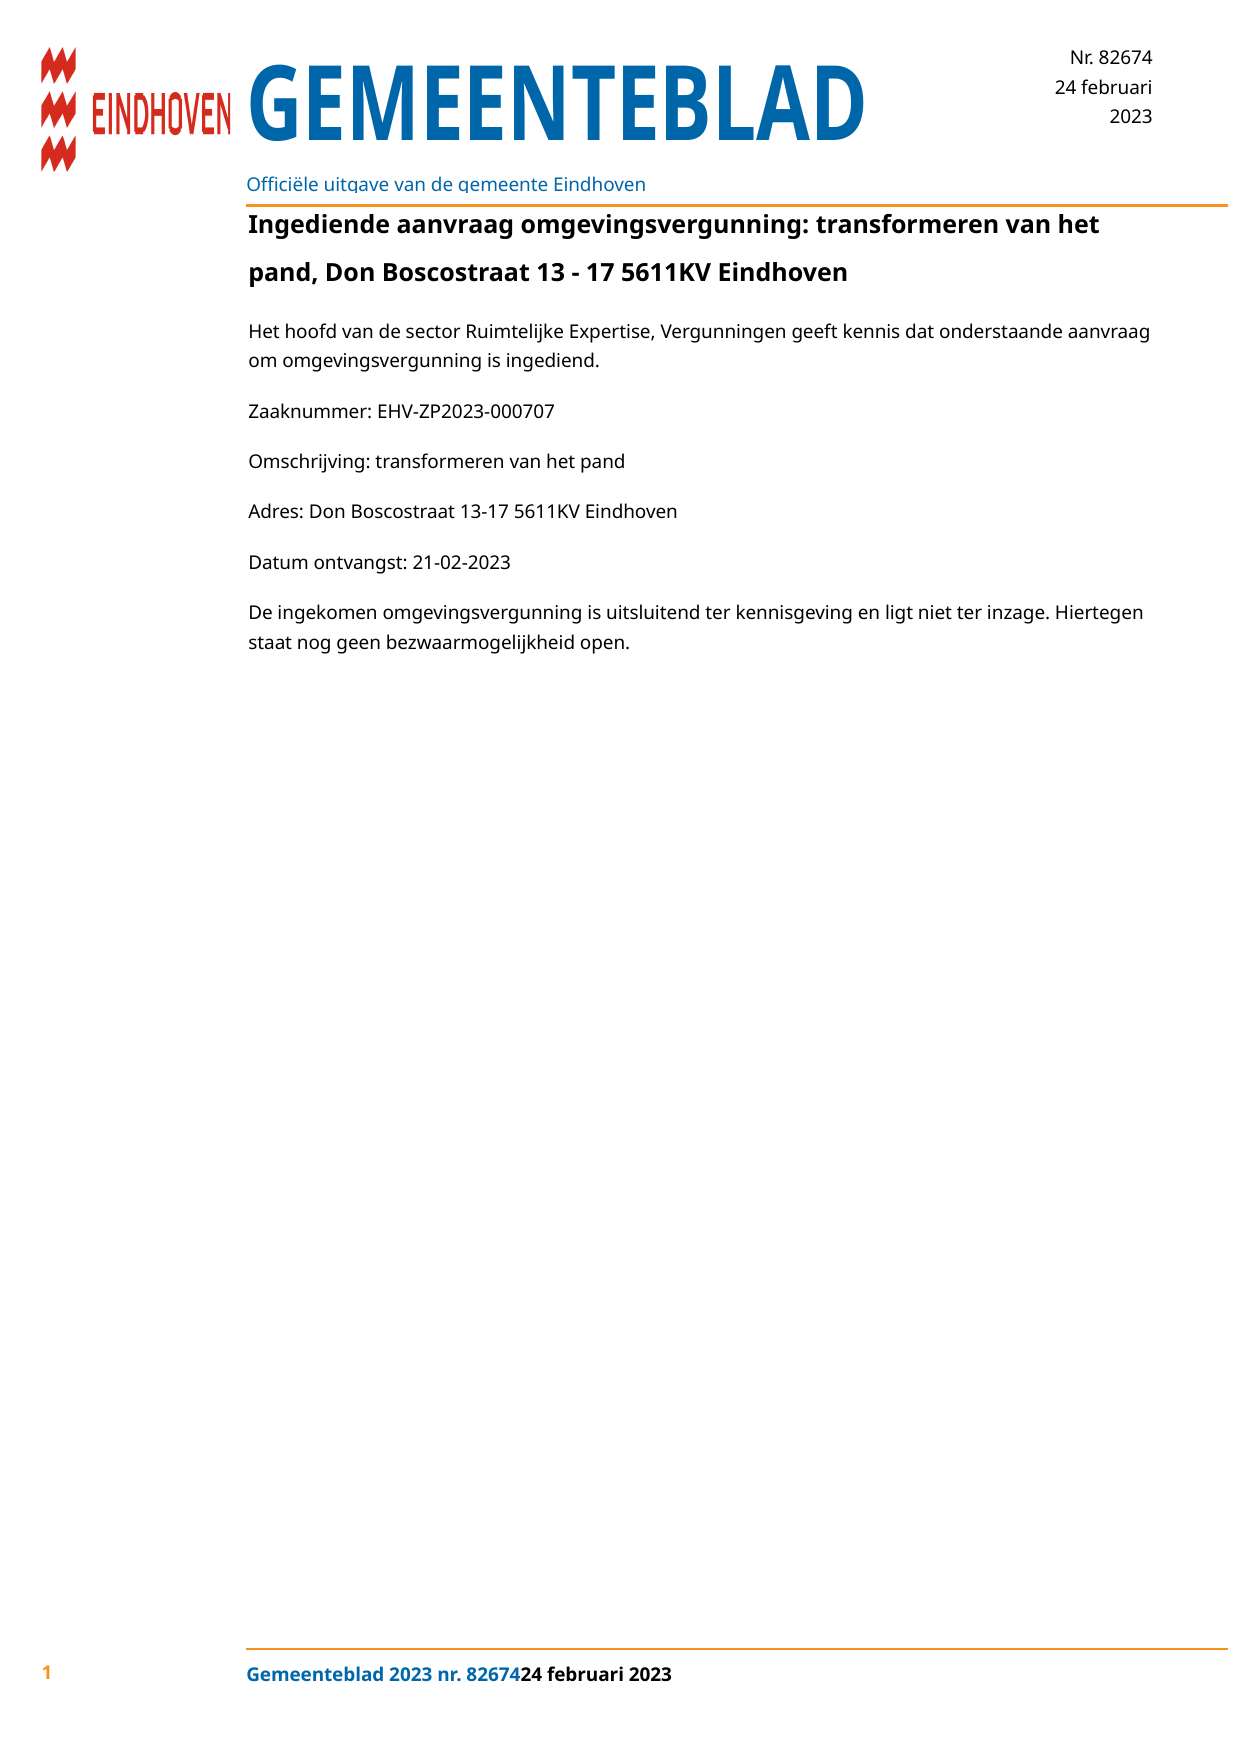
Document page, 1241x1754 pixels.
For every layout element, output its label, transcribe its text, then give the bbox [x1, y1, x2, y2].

text Datum ontvangst: 21-02-2023 [248, 549, 1152, 575]
picture [41, 47, 231, 172]
text Adres: Don Boscostraat 13-17 5611KV Eindhoven [248, 499, 1152, 524]
text Ingediende aanvraag omgevingsvergunning: transformeren van het pand, Don Boscostraat 13 - 17 5611KV Eindhoven [248, 207, 1152, 288]
text Het hoofd van de sector Ruimtelijke Expertise, Vergunningen geeft kennis dat onderstaande aanvraag om omgevingsvergunning is ingediend. [248, 318, 1152, 373]
text Omschrijving: transformeren van het pand [248, 448, 1152, 474]
text Zaaknummer: EHV-ZP2023-000707 [248, 398, 1152, 424]
text De ingekomen omgevingsvergunning is uitsluitend ter kennisgeving en ligt niet ter inzage. Hiertegen staat nog geen bezwaarmogelijkheid open. [248, 599, 1152, 655]
